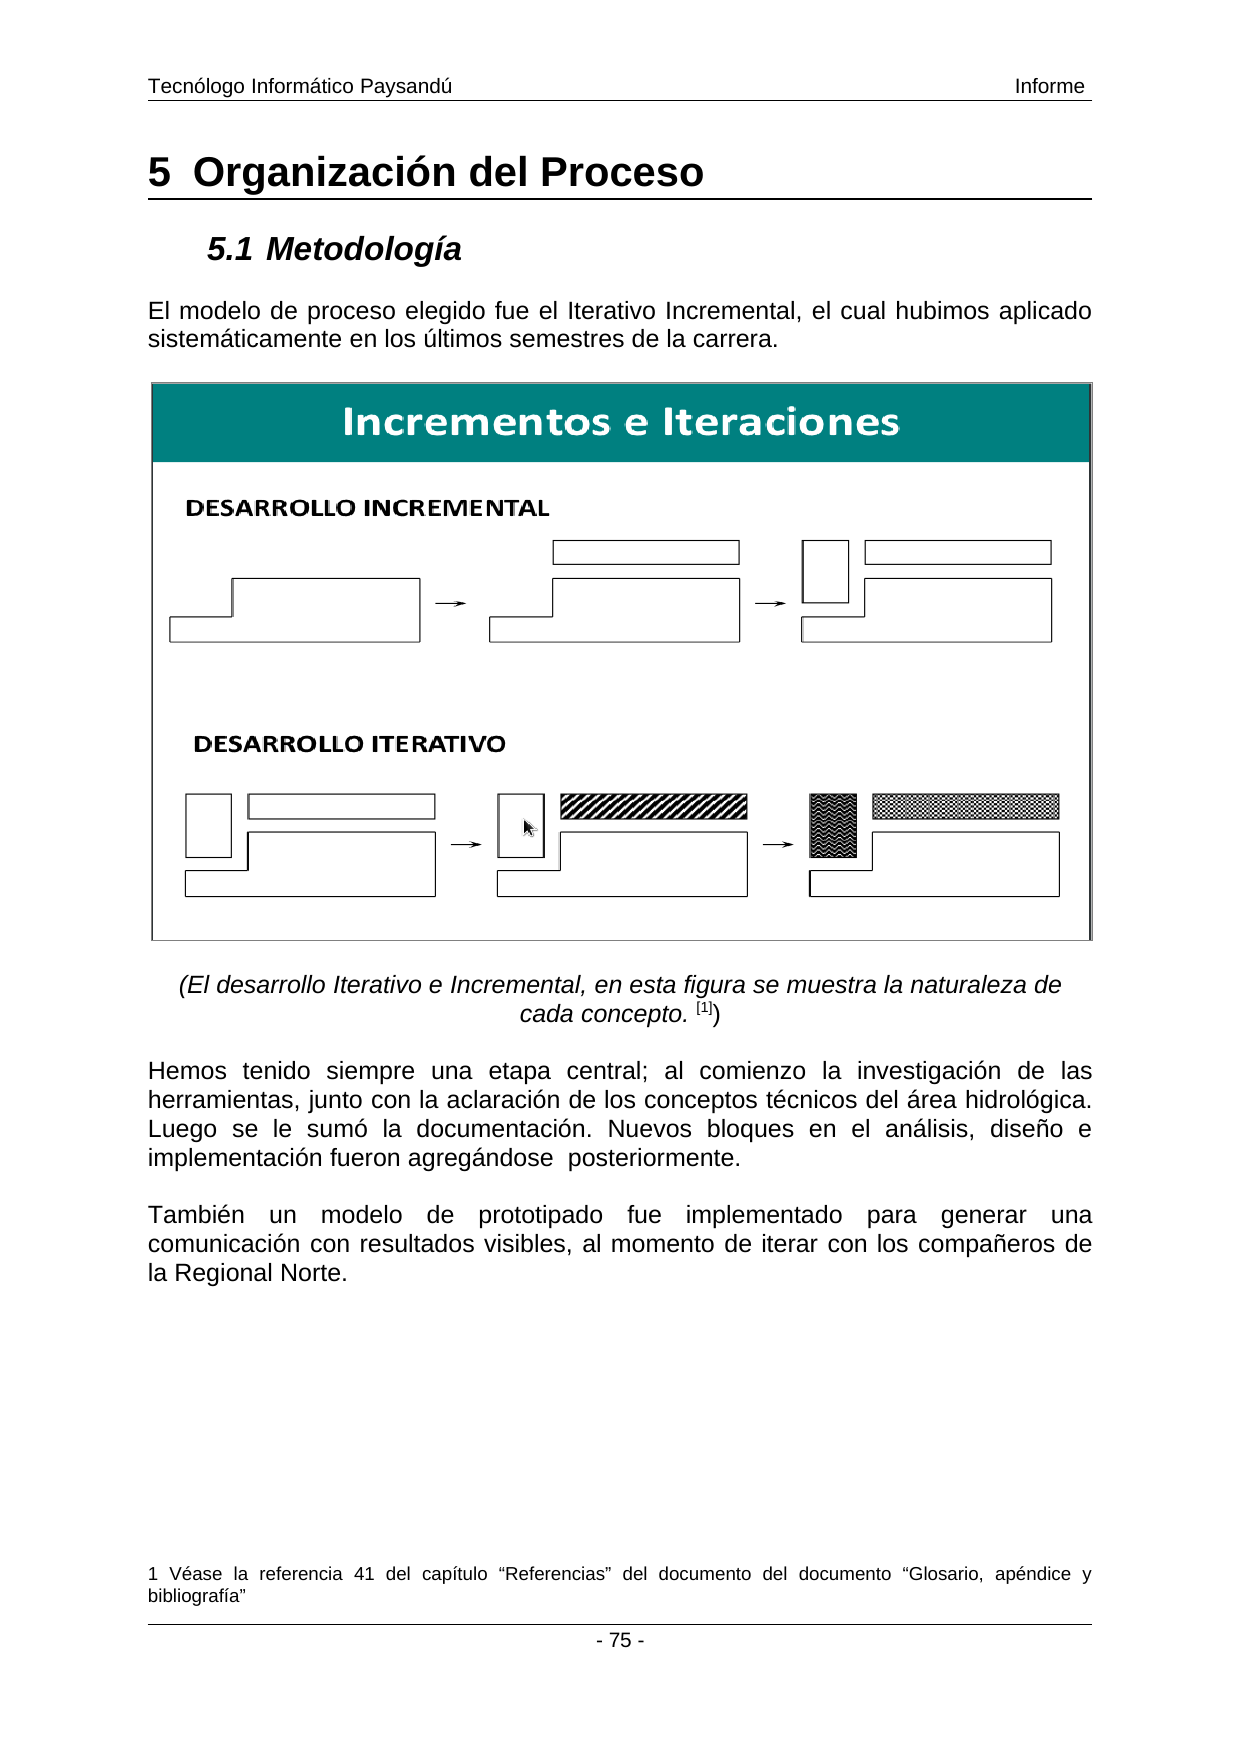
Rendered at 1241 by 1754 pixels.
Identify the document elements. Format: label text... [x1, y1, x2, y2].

text También un modelo de prototipado fue implementado para generar una comunicación con resultados visibles, al momento de iterar con los compañeros de la Regional Norte. [148, 1200, 1092, 1286]
subtitle Organización del Proceso [148, 148, 1092, 198]
text El modelo de proceso elegido fue el Iterativo Incremental, el cual hubimos aplicado sistemáticamente en los últimos semestres de la carrera. [148, 296, 1092, 353]
text Véase la referencia 41 del capítulo “Referencias” del documento del documento “Glosario, apéndice y bibliografía” [148, 1563, 1092, 1606]
text Hemos tenido siempre una etapa central; al comienzo la investigación de las herramientas, junto con la aclaración de los conceptos técnicos del área hidrológica. Luego se le sumó la documentación. Nuevos bloques en el análisis, diseño e implementación fueron agregándose posteriormente. [148, 1056, 1092, 1171]
picture [152, 383, 1092, 940]
text (El desarrollo Iterativo e Incremental, en esta figura se muestra la naturaleza de cada concepto. []) [148, 970, 1092, 1027]
subtitle Metodología [207, 228, 1092, 267]
